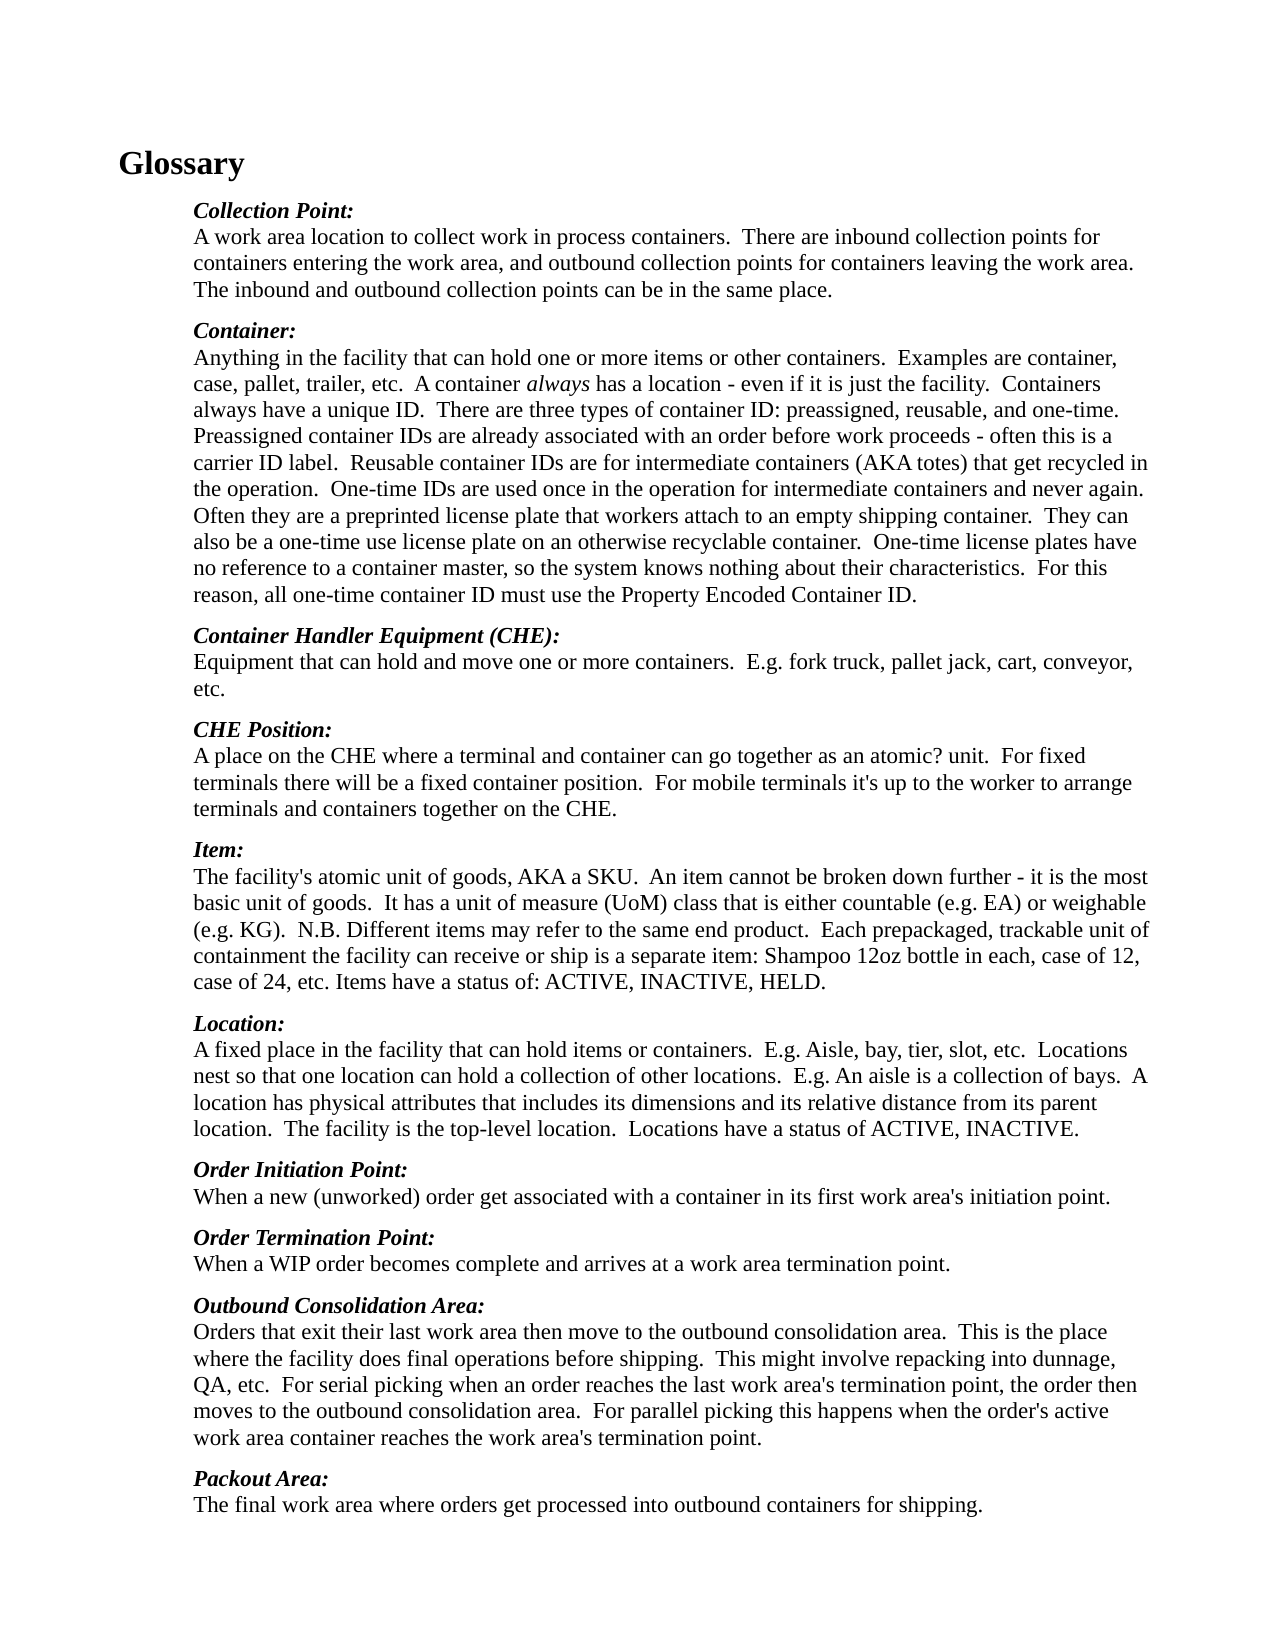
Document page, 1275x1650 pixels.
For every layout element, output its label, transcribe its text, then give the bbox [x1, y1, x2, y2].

subtitle Glossary [118, 143, 1157, 182]
text Orders that exit their last work area then move to the outbound consolidation area. This is the place where the facility does final operations before shipping. This might involve repacking into dunnage, QA, etc. For serial picking when an order reaches the last work area's termination point, the order then moves to the outbound consolidation area. For parallel picking this happens when the order's active work area container reaches the work area's termination point. [193, 1318, 1157, 1450]
subtitle Container: [193, 317, 1157, 343]
text Anything in the facility that can hold one or more items or other containers. Examples are container, case, pallet, trailer, etc. A container always has a location - even if it is just the facility. Containers always have a unique ID. There are three types of container ID: preassigned, reusable, and one-time. Preassigned container IDs are already associated with an order before work proceeds - often this is a carrier ID label. Reusable container IDs are for intermediate containers (AKA totes) that get recycled in the operation. One-time IDs are used once in the operation for intermediate containers and never again. Often they are a preprinted license plate that workers attach to an empty shipping container. They can also be a one-time use license plate on an otherwise recyclable container. One-time license plates have no reference to a container master, so the system knows nothing about their characteristics. For this reason, all one-time container ID must use the Property Encoded Container ID. [193, 343, 1157, 607]
text A work area location to collect work in process containers. There are inbound collection points for containers entering the work area, and outbound collection points for containers leaving the work area. The inbound and outbound collection points can be in the same place. [193, 223, 1157, 302]
subtitle Collection Point: [193, 197, 1157, 223]
text A fixed place in the facility that can hold items or containers. E.g. Aisle, bay, tier, slot, etc. Locations nest so that one location can hold a collection of other locations. E.g. An aisle is a collection of bays. A location has physical attributes that includes its dimensions and its relative distance from its parent location. The facility is the top-level location. Locations have a status of ACTIVE, INACTIVE. [193, 1036, 1157, 1141]
text The facility's atomic unit of goods, AKA a SKU. An item cannot be broken down further - it is the most basic unit of goods. It has a unit of measure (UoM) class that is either countable (e.g. EA) or weighable (e.g. KG). N.B. Different items may refer to the same end product. Each prepackaged, trackable unit of containment the facility can receive or ship is a separate item: Shampoo 12oz bottle in each, case of 12, case of 24, etc. Items have a status of: ACTIVE, INACTIVE, HELD. [193, 863, 1157, 995]
subtitle CHE Position: [193, 716, 1157, 742]
subtitle Order Initiation Point: [193, 1156, 1157, 1183]
subtitle Order Termination Point: [193, 1224, 1157, 1251]
subtitle Item: [193, 837, 1157, 863]
text The final work area where orders get processed into outbound containers for shipping. [193, 1491, 1157, 1518]
text When a new (unworked) order get associated with a container in its first work area's initiation point. [193, 1183, 1157, 1209]
text A place on the CHE where a terminal and container can go together as an atomic? unit. For fixed terminals there will be a fixed container position. For mobile terminals it's up to the worker to arrange terminals and containers together on the CHE. [193, 742, 1157, 822]
text When a WIP order becomes complete and arrives at a work area termination point. [193, 1251, 1157, 1277]
subtitle Packout Area: [193, 1465, 1157, 1491]
subtitle Container Handler Equipment (CHE): [193, 622, 1157, 648]
subtitle Outbound Consolidation Area: [193, 1292, 1157, 1318]
text Equipment that can hold and move one or more containers. E.g. fork truck, pallet jack, cart, conveyor, etc. [193, 648, 1157, 701]
subtitle Location: [193, 1010, 1157, 1036]
